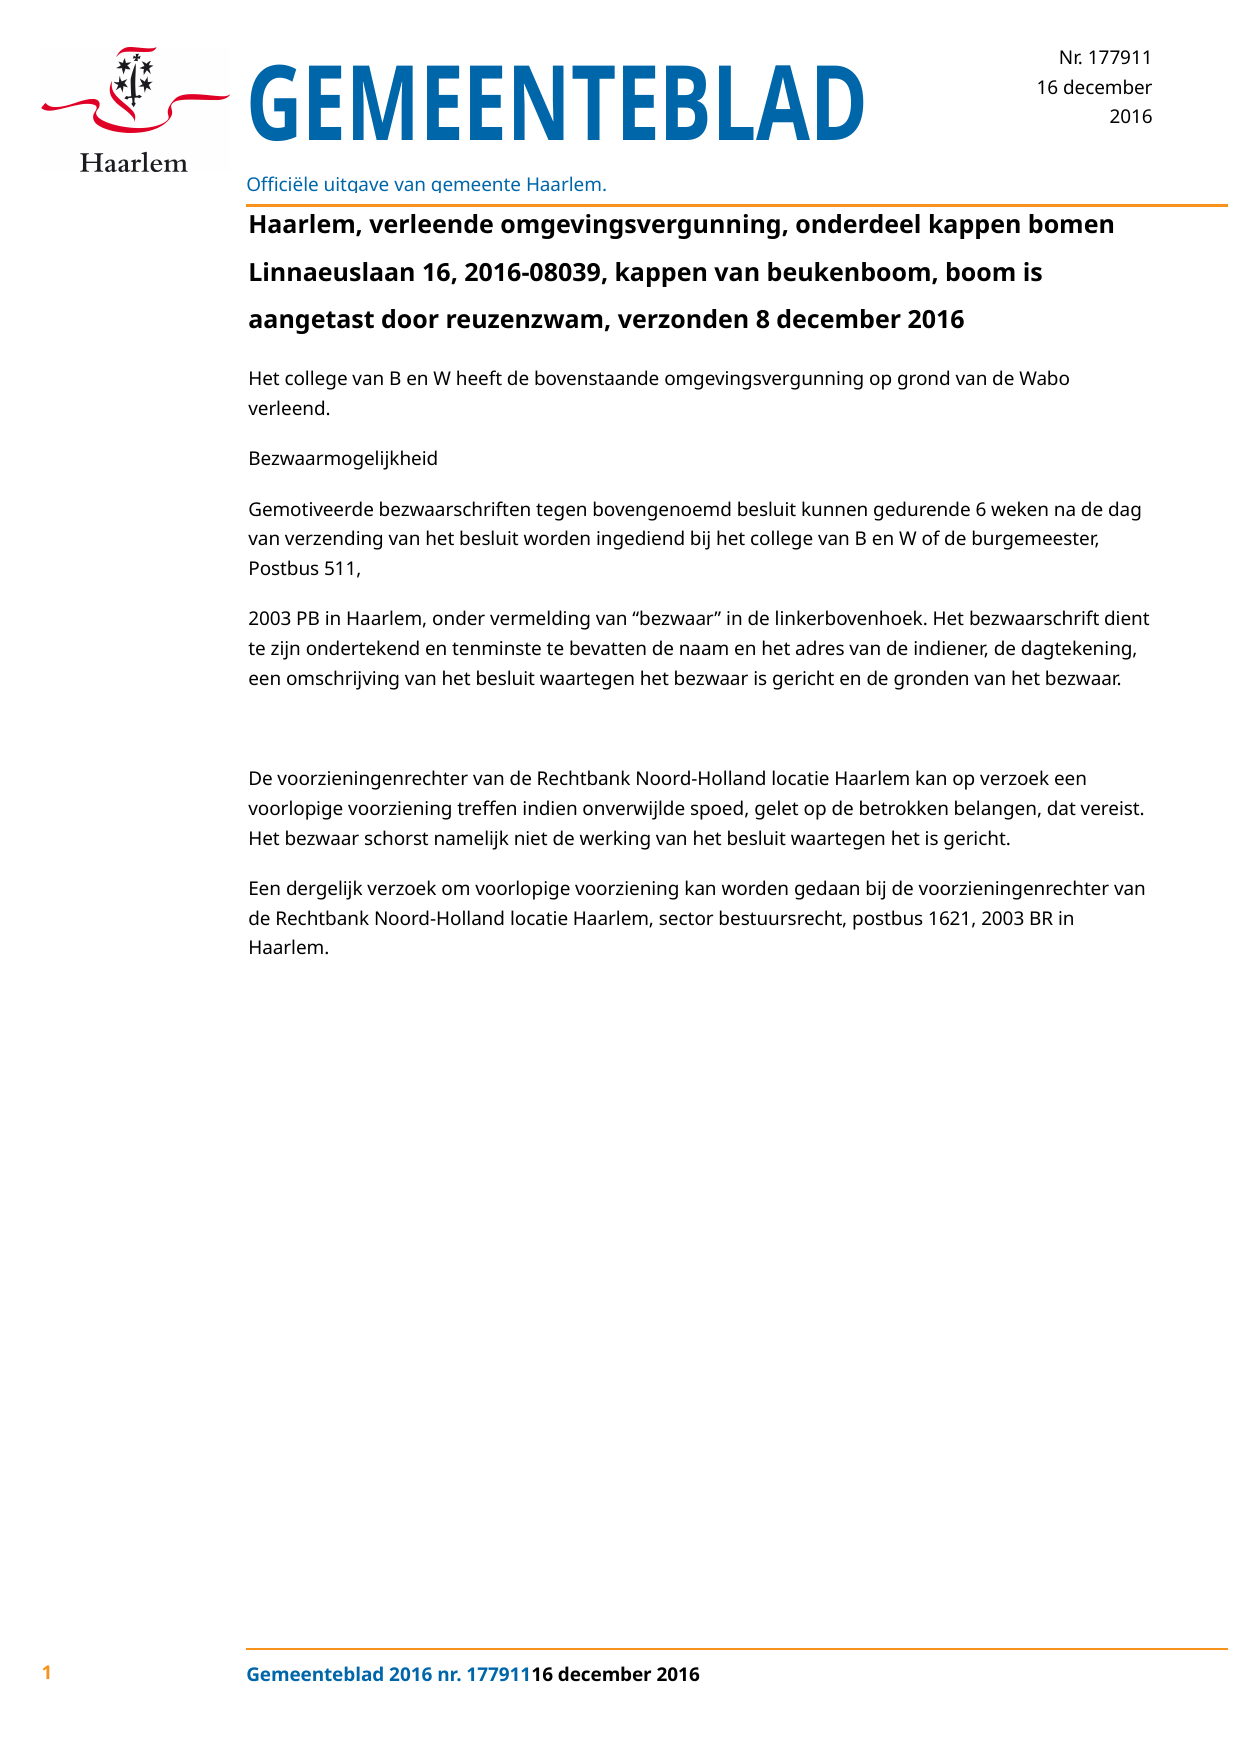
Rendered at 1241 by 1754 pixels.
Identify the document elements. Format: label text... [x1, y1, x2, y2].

text Haarlem, verleende omgevingsvergunning, onderdeel kappen bomen Linnaeuslaan 16, 2016-08039, kappen van beukenboom, boom is aangetast door reuzenzwam, verzonden 8 december 2016 [248, 207, 1152, 336]
text De voorzieningenrechter van de Rechtbank Noord-Holland locatie Haarlem kan op verzoek een voorlopige voorziening treffen indien onverwijlde spoed, gelet op de betrokken belangen, dat vereist. Het bezwaar schorst namelijk niet de werking van het besluit waartegen het is gericht. [248, 766, 1152, 850]
text Het college van B en W heeft de bovenstaande omgevingsvergunning op grond van de Wabo verleend. [248, 366, 1152, 421]
picture [41, 47, 231, 172]
text 2003 PB in Haarlem, onder vermelding van “bezwaar” in de linkerbovenhoek. Het bezwaarschrift dient te zijn ondertekend en tenminste te bevatten de naam en het adres van de indiener, de dagtekening, een omschrijving van het besluit waartegen het bezwaar is gericht en de gronden van het bezwaar. [248, 606, 1152, 690]
text Een dergelijk verzoek om voorlopige voorziening kan worden gedaan bij de voorzieningenrechter van de Rechtbank Noord-Holland locatie Haarlem, sector bestuursrecht, postbus 1621, 2003 BR in Haarlem. [248, 875, 1152, 960]
text Bezwaarmogelijkheid [248, 446, 1152, 471]
text Gemotiveerde bezwaarschriften tegen bovengenoemd besluit kunnen gedurende 6 weken na de dag van verzending van het besluit worden ingediend bij het college van B en W of de burgemeester, Postbus 511, [248, 496, 1152, 581]
